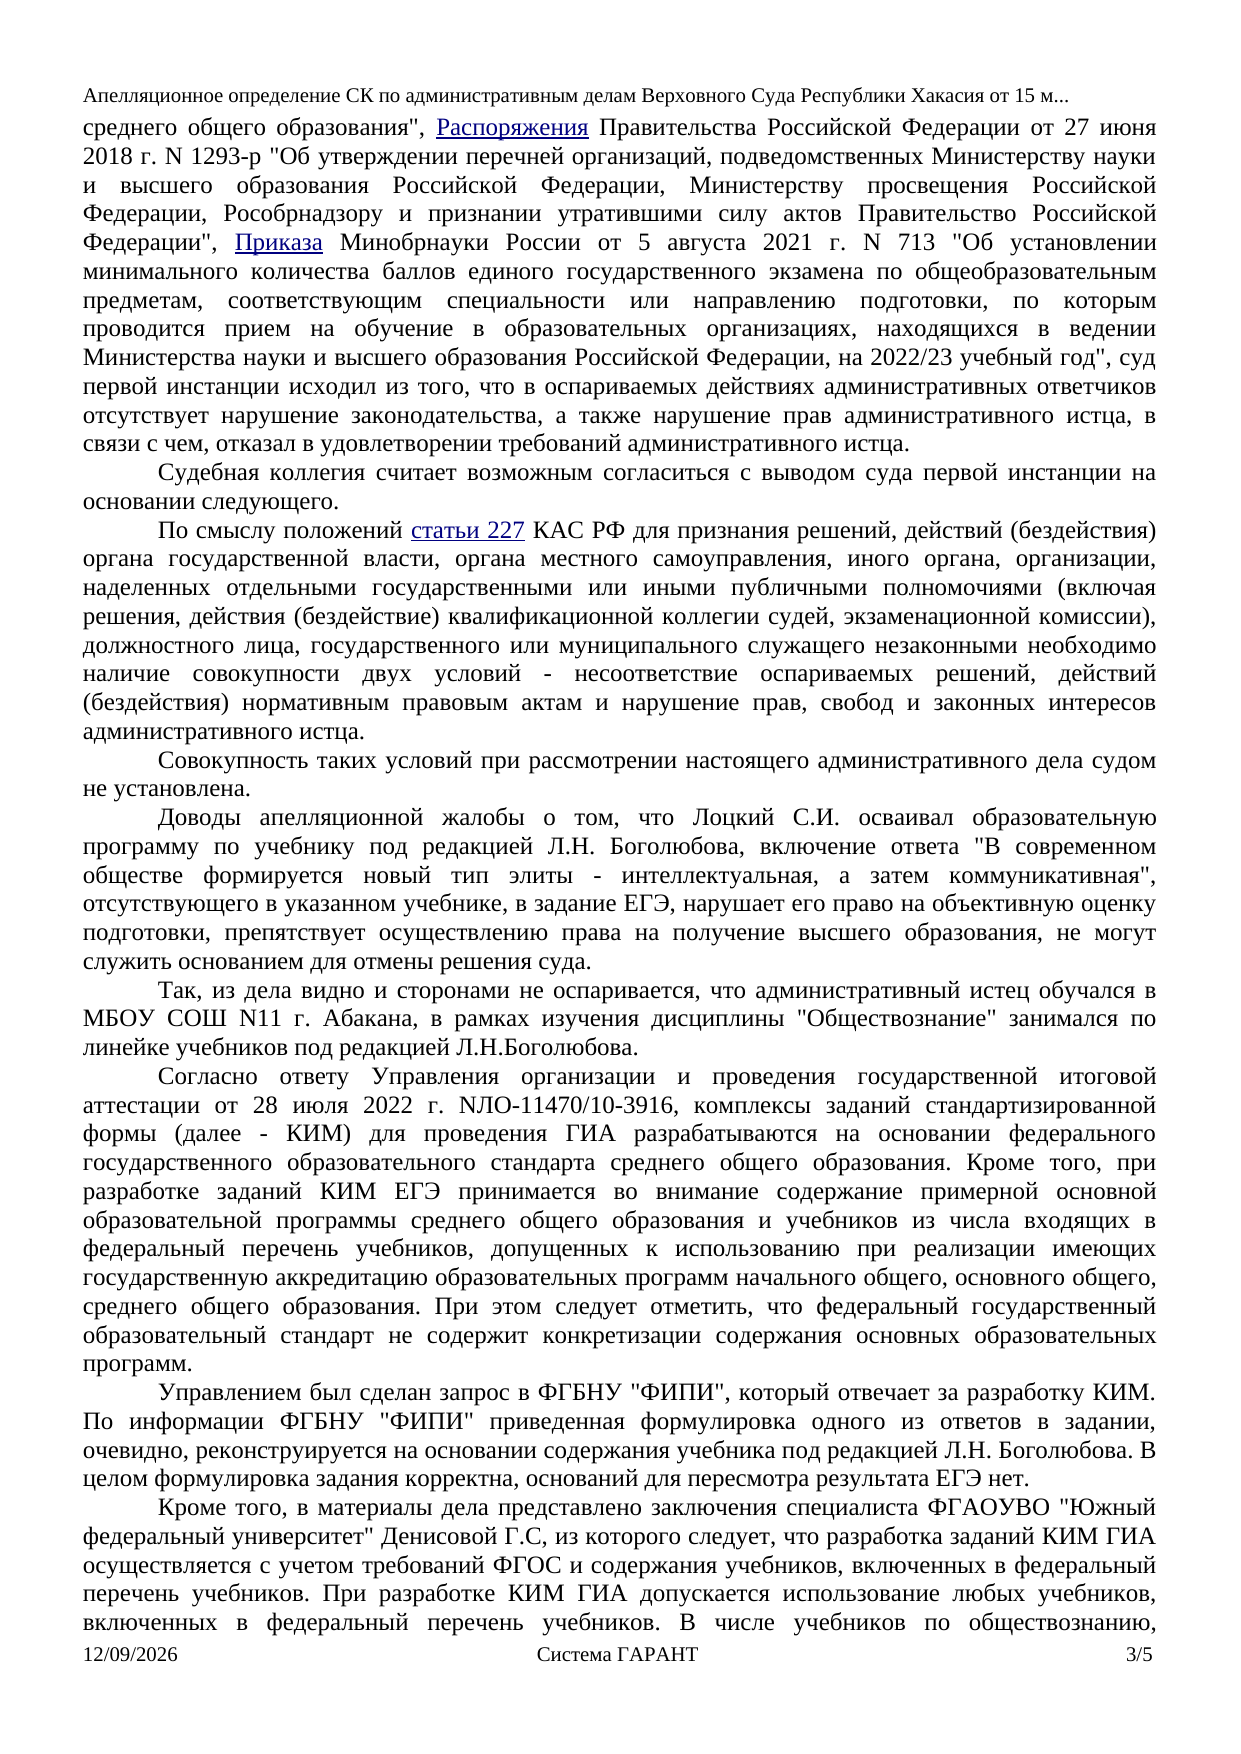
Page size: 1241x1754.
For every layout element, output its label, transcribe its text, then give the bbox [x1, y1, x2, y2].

text Судебная коллегия считает возможным согласиться с выводом суда первой инстанции на основании следующего. [83, 457, 1157, 515]
text среднего общего образования", Распоряжения Правительства Российской Федерации от 27 июня 2018 г. N 1293-р "Об утверждении перечней организаций, подведомственных Министерству науки и высшего образования Российской Федерации, Министерству просвещения Российской Федерации, Рособрнадзору и признании утратившими силу актов Правительство Российской Федерации", Приказа Минобрнауки России от 5 августа 2021 г. N 713 "Об установлении минимального количества баллов единого государственного экзамена по общеобразовательным предметам, соответствующим специальности или направлению подготовки, по которым проводится прием на обучение в образовательных организациях, находящихся в ведении Министерства науки и высшего образования Российской Федерации, на 2022/23 учебный год", суд первой инстанции исходил из того, что в оспариваемых действиях административных ответчиков отсутствует нарушение законодательства, а также нарушение прав административного истца, в связи с чем, отказал в удовлетворении требований административного истца. [83, 112, 1157, 457]
text По смыслу положений статьи 227 КАС РФ для признания решений, действий (бездействия) органа государственной власти, органа местного самоуправления, иного органа, организации, наделенных отдельными государственными или иными публичными полномочиями (включая решения, действия (бездействие) квалификационной коллегии судей, экзаменационной комиссии), должностного лица, государственного или муниципального служащего незаконными необходимо наличие совокупности двух условий - несоответствие оспариваемых решений, действий (бездействия) нормативным правовым актам и нарушение прав, свобод и законных интересов административного истца. [83, 515, 1157, 745]
text Доводы апелляционной жалобы о том, что Лоцкий С.И. осваивал образовательную программу по учебнику под редакцией Л.Н. Боголюбова, включение ответа "В современном обществе формируется новый тип элиты - интеллектуальная, а затем коммуникативная", отсутствующего в указанном учебнике, в задание ЕГЭ, нарушает его право на объективную оценку подготовки, препятствует осуществлению права на получение высшего образования, не могут служить основанием для отмены решения суда. [83, 802, 1157, 975]
text Согласно ответу Управления организации и проведения государственной итоговой аттестации от 28 июля 2022 г. NЛО-11470/10-3916, комплексы заданий стандартизированной формы (далее - КИМ) для проведения ГИА разрабатываются на основании федерального государственного образовательного стандарта среднего общего образования. Кроме того, при разработке заданий КИМ ЕГЭ принимается во внимание содержание примерной основной образовательной программы среднего общего образования и учебников из числа входящих в федеральный перечень учебников, допущенных к использованию при реализации имеющих государственную аккредитацию образовательных программ начального общего, основного общего, среднего общего образования. При этом следует отметить, что федеральный государственный образовательный стандарт не содержит конкретизации содержания основных образовательных программ. [83, 1061, 1157, 1377]
text Кроме того, в материалы дела представлено заключения специалиста ФГАОУВО "Южный федеральный университет" Денисовой Г.С, из которого следует, что разработка заданий КИМ ГИА осуществляется с учетом требований ФГОС и содержания учебников, включенных в федеральный перечень учебников. При разработке КИМ ГИА допускается использование любых учебников, включенных в федеральный перечень учебников. В числе учебников по обществознанию, [83, 1492, 1157, 1636]
text Совокупность таких условий при рассмотрении настоящего административного дела судом не установлена. [83, 745, 1157, 802]
text Так, из дела видно и сторонами не оспаривается, что административный истец обучался в МБОУ СОШ N11 г. Абакана, в рамках изучения дисциплины "Обществознание" занимался по линейке учебников под редакцией Л.Н.Боголюбова. [83, 975, 1157, 1061]
text Управлением был сделан запрос в ФГБНУ "ФИПИ", который отвечает за разработку КИМ. По информации ФГБНУ "ФИПИ" приведенная формулировка одного из ответов в задании, очевидно, реконструируется на основании содержания учебника под редакцией Л.Н. Боголюбова. В целом формулировка задания корректна, оснований для пересмотра результата ЕГЭ нет. [83, 1377, 1157, 1492]
